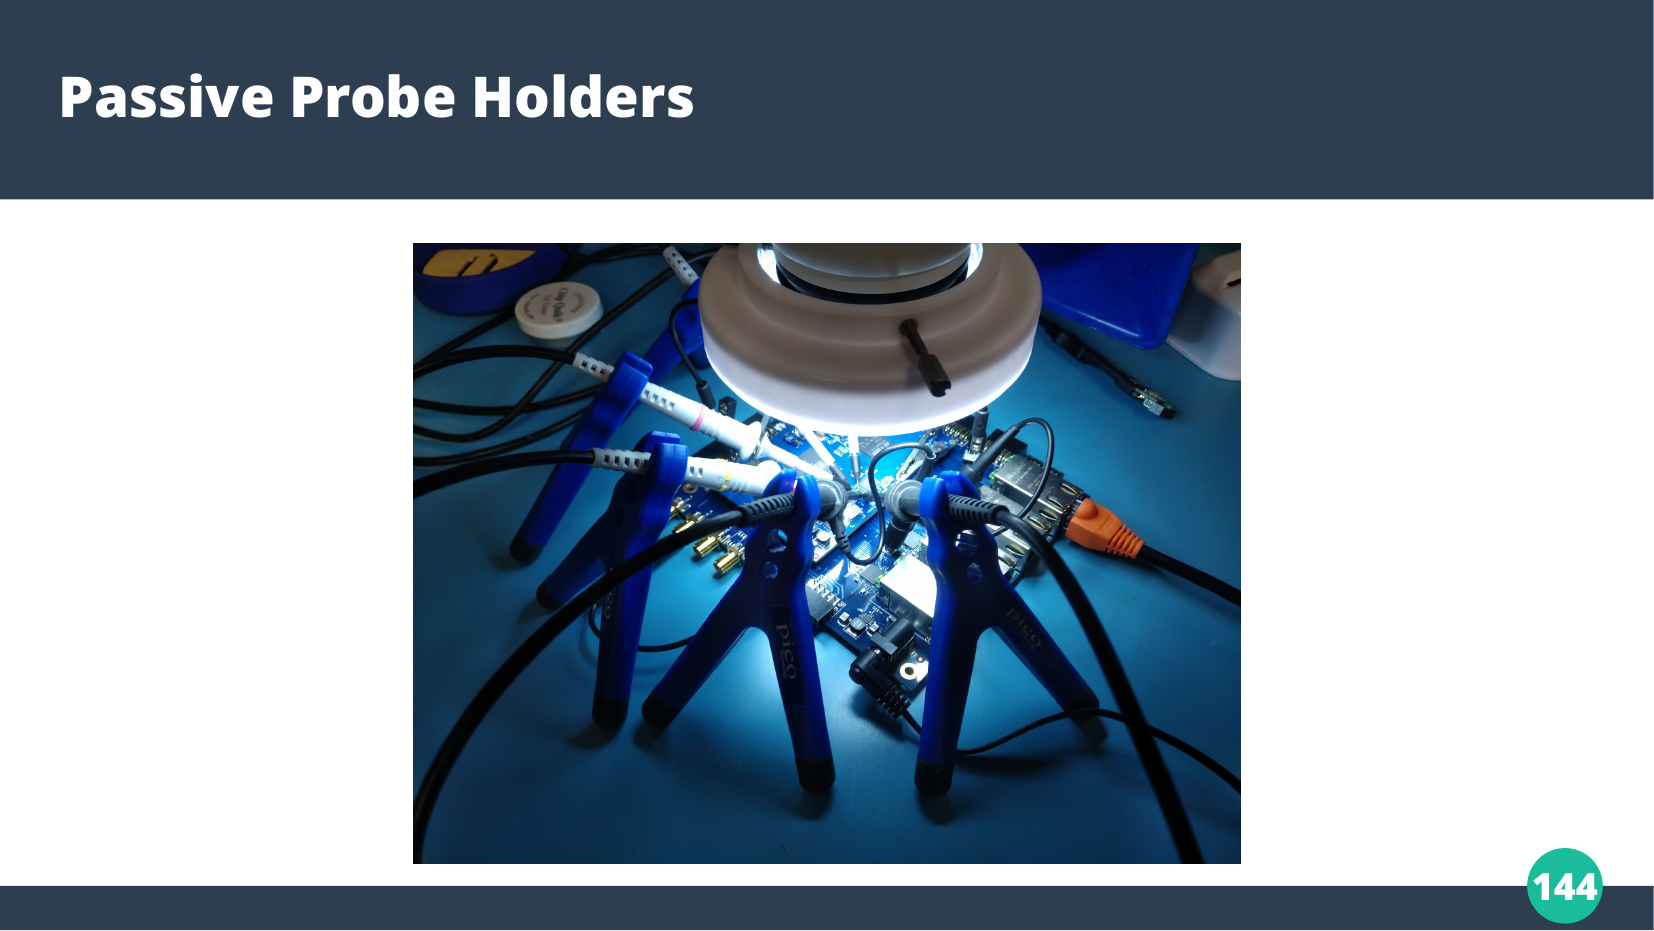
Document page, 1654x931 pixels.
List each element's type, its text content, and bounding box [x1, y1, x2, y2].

title Passive Probe Holders [59, 37, 1595, 155]
picture [413, 243, 1241, 864]
